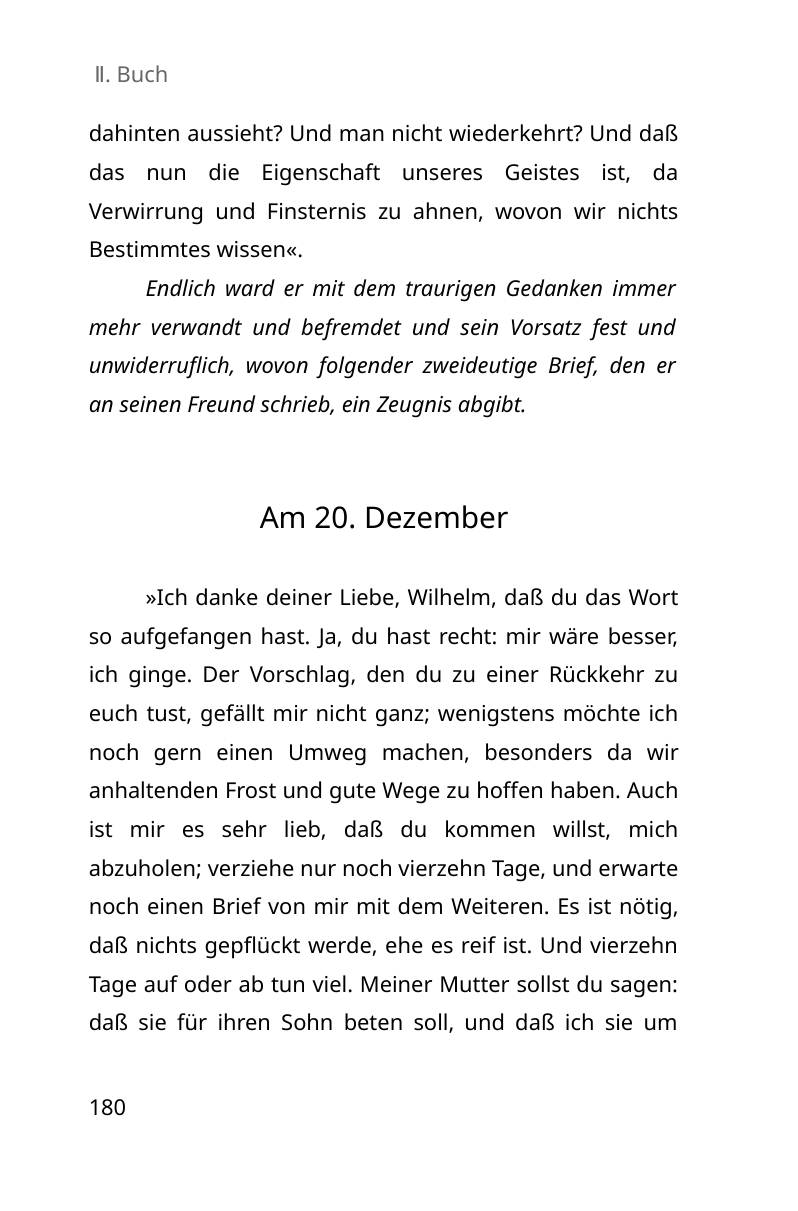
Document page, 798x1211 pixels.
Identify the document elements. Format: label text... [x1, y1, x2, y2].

text »Ich danke deiner Liebe, Wilhelm, daß du das Wort so aufgefangen hast. Ja, du hast recht: mir wäre besser, ich ginge. Der Vorschlag, den du zu einer Rückkehr zu euch tust, gefällt mir nicht ganz; wenigstens möchte ich noch gern einen Umweg machen, besonders da wir anhaltenden Frost und gute Wege zu hoffen haben. Auch ist mir es sehr lieb, daß du kommen willst, mich abzuholen; verziehe nur noch vierzehn Tage, und erwarte noch einen Brief von mir mit dem Weiteren. Es ist nötig, daß nichts gepflückt werde, ehe es reif ist. Und vierzehn Tage auf oder ab tun viel. Meiner Mutter sollst du sagen: daß sie für ihren Sohn beten soll, und daß ich sie um [88, 561, 679, 1037]
subtitle Am 20. Dezember [88, 463, 679, 537]
text dahinten aussieht? Und man nicht wiederkehrt? Und daß das nun die Eigenschaft unseres Geistes ist, da Verwirrung und Finsternis zu ahnen, wovon wir nichts Bestimmtes wissen«. [88, 118, 679, 264]
text Endlich ward er mit dem traurigen Gedanken immer mehr verwandt und befremdet und sein Vorsatz fest und unwiderruflich, wovon folgender zweideutige Brief, den er an seinen Freund schrieb, ein Zeugnis abgibt. [88, 273, 679, 419]
